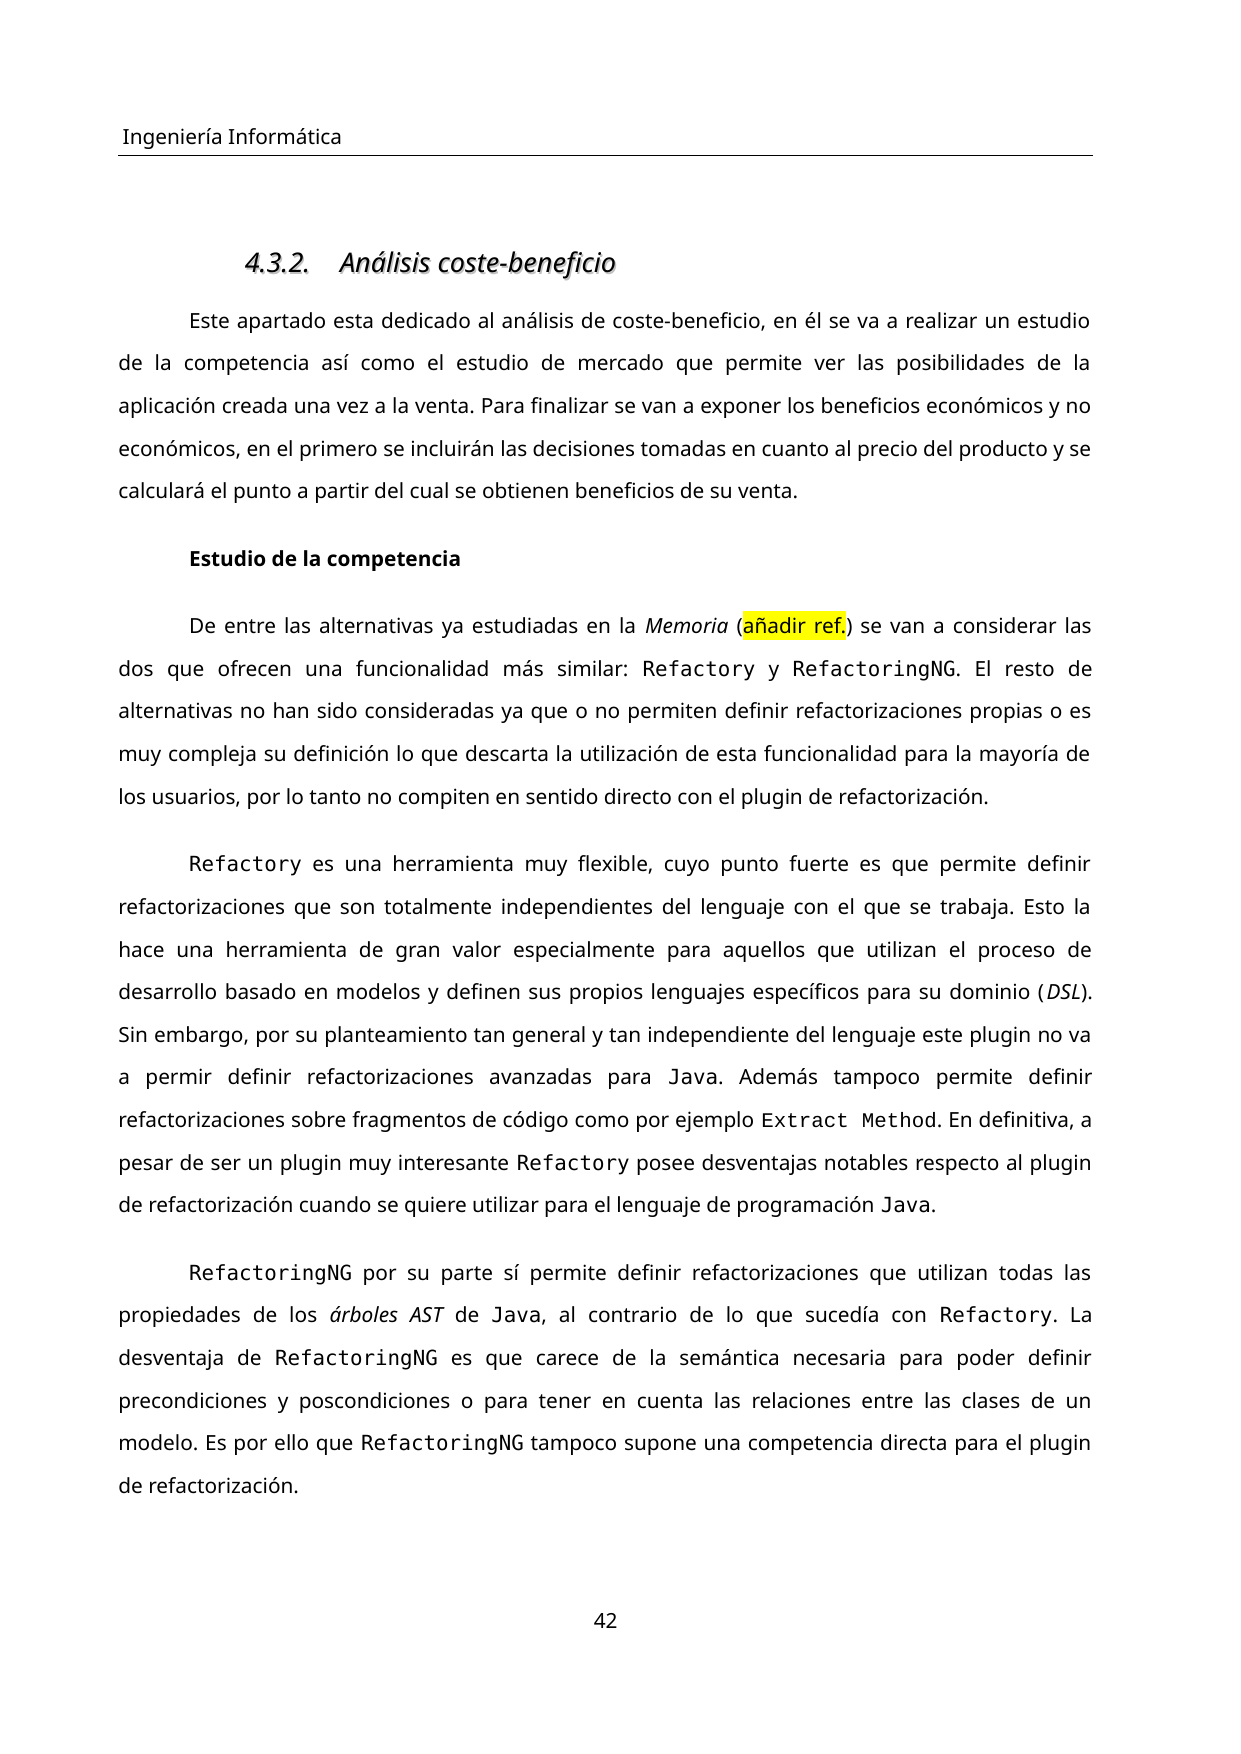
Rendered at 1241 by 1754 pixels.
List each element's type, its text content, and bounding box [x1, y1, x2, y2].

text Estudio de la competencia [118, 544, 1093, 572]
text RefactoringNG por su parte sí permite definir refactorizaciones que utilizan todas las propiedades de los árboles AST de Java, al contrario de lo que sucedía con Refactory. La desventaja de RefactoringNG es que carece de la semántica necesaria para poder definir precondiciones y poscondiciones o para tener en cuenta las relaciones entre las clases de un modelo. Es por ello que RefactoringNG tampoco supone una competencia directa para el plugin de refactorización. [118, 1258, 1093, 1499]
text Este apartado esta dedicado al análisis de coste-beneficio, en él se va a realizar un estudio de la competencia así como el estudio de mercado que permite ver las posibilidades de la aplicación creada una vez a la venta. Para finalizar se van a exponer los beneficios económicos y no económicos, en el primero se incluirán las decisiones tomadas en cuanto al precio del producto y se calculará el punto a partir del cual se obtienen beneficios de su venta. [118, 306, 1093, 505]
text De entre las alternativas ya estudiadas en la Memoria (añadir ref.) se van a considerar las dos que ofrecen una funcionalidad más similar: Refactory y RefactoringNG. El resto de alternativas no han sido consideradas ya que o no permiten definir refactorizaciones propias o es muy compleja su definición lo que descarta la utilización de esta funcionalidad para la mayoría de los usuarios, por lo tanto no compiten en sentido directo con el plugin de refactorización. [118, 611, 1093, 810]
text Refactory es una herramienta muy flexible, cuyo punto fuerte es que permite definir refactorizaciones que son totalmente independientes del lenguaje con el que se trabaja. Esto la hace una herramienta de gran valor especialmente para aquellos que utilizan el proceso de desarrollo basado en modelos y definen sus propios lenguajes específicos para su dominio (DSL). Sin embargo, por su planteamiento tan general y tan independiente del lenguaje este plugin no va a permir definir refactorizaciones avanzadas para Java. Además tampoco permite definir refactorizaciones sobre fragmentos de código como por ejemplo Extract Method. En definitiva, a pesar de ser un plugin muy interesante Refactory posee desventajas notables respecto al plugin de refactorización cuando se quiere utilizar para el lenguaje de programación Java. [118, 849, 1093, 1219]
subtitle Análisis coste-beneficio [310, 244, 1093, 281]
